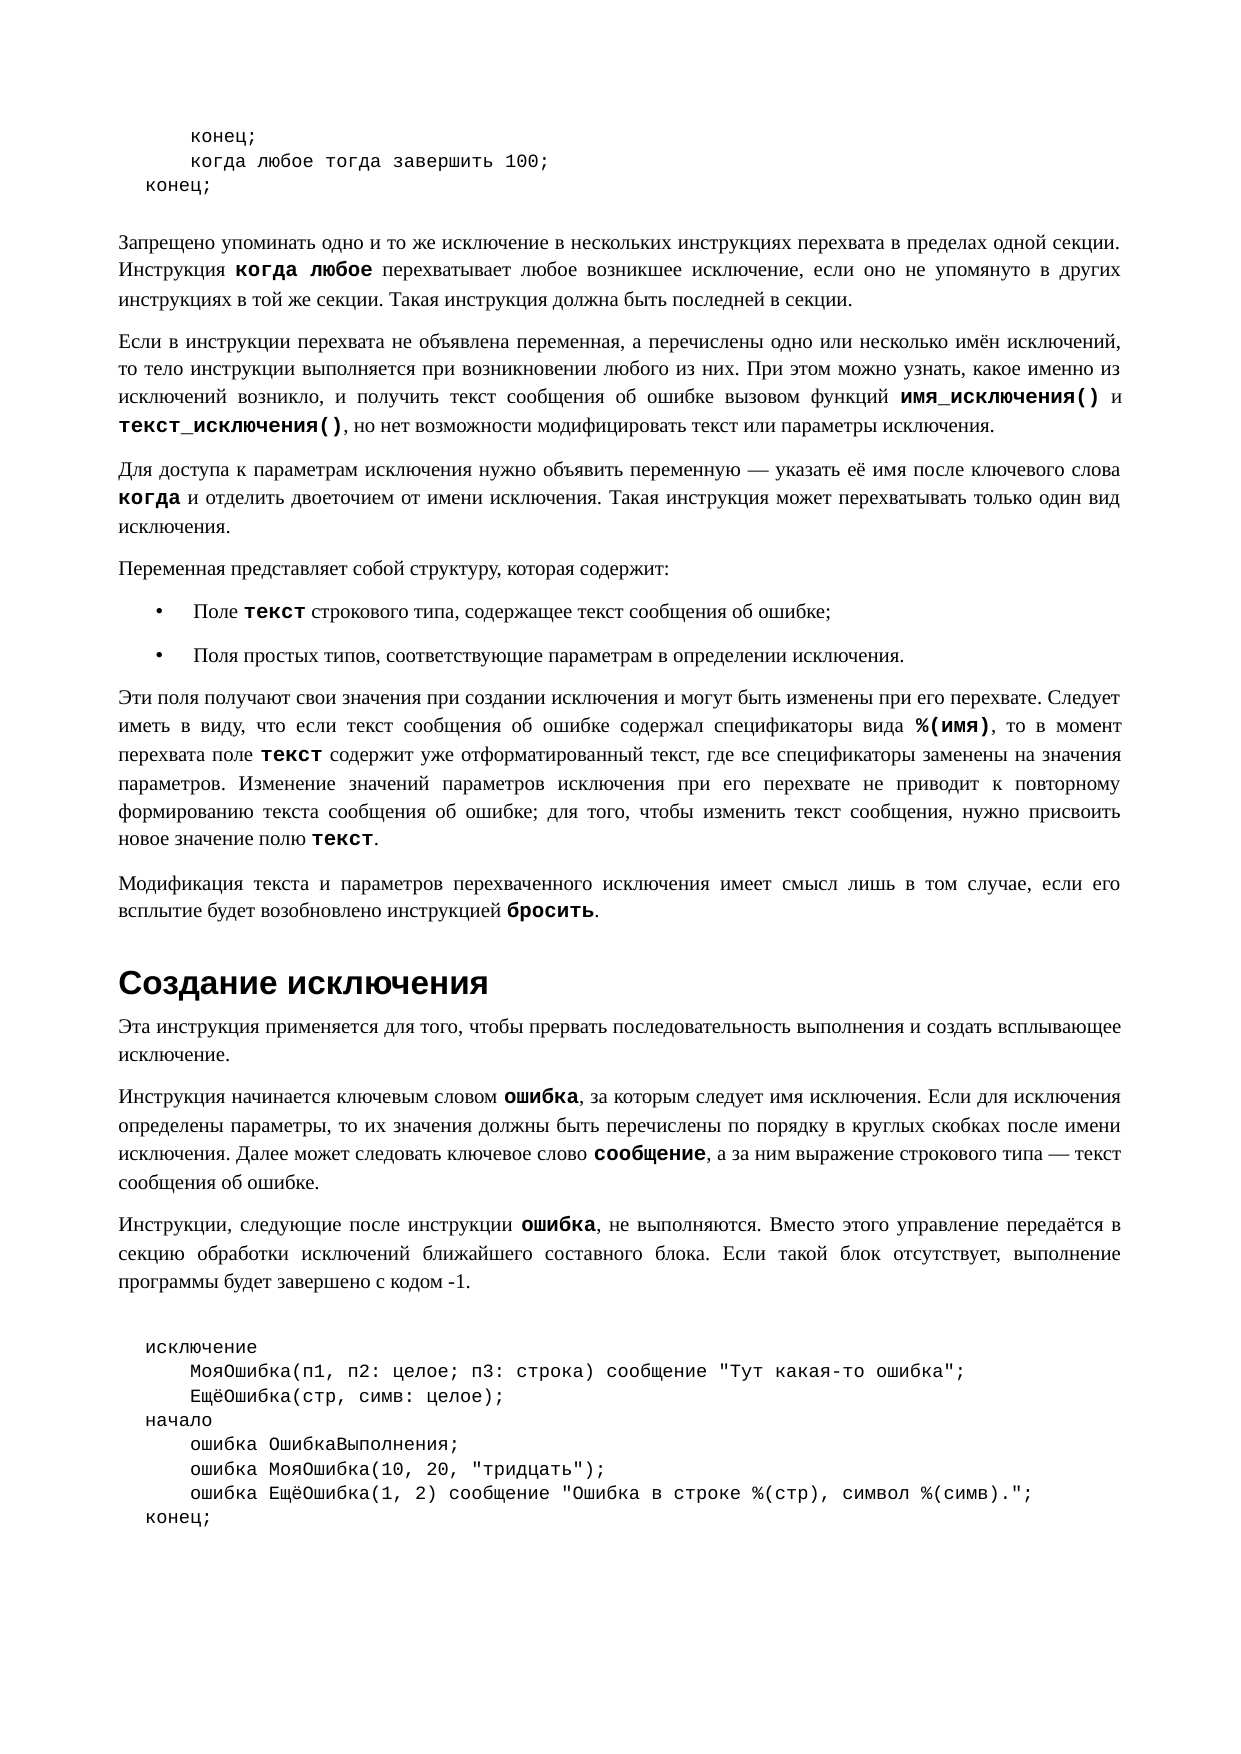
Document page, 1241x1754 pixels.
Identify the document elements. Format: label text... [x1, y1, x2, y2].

text конец; [136, 118, 1104, 142]
text Модификация текста и параметров перехваченного исключения имеет смысл лишь в том случае, если его всплытие будет возобновлено инструкцией бросить. [118, 870, 1122, 924]
list Поля простых типов, соответствующие параметрам в определении исключения. [156, 643, 1122, 667]
text Для доступа к параметрам исключения нужно объявить переменную — указать её имя после ключевого слова когда и отделить двоеточием от имени исключения. Такая инструкция может перехватывать только один вид исключения. [118, 457, 1122, 538]
text Если в инструкции перехвата не объявлена переменная, а перечислены одно или несколько имён исключений, то тело инструкции выполняется при возникновении любого из них. При этом можно узнать, какое именно из исключений возникло, и получить текст сообщения об ошибке вызовом функций имя_исключения() и текст_исключения(), но нет возможности модифицировать текст или параметры исключения. [118, 329, 1122, 439]
text Эти поля получают свои значения при создании исключения и могут быть изменены при его перехвате. Следует иметь в виду, что если текст сообщения об ошибке содержал спецификаторы вида %(имя), то в момент перехвата поле текст содержит уже отформатированный текст, где все спецификаторы заменены на значения параметров. Изменение значений параметров исключения при его перехвате не приводит к повторному формированию текста сообщения об ошибке; для того, чтобы изменить текст сообщения, нужно присвоить новое значение полю текст. [118, 685, 1122, 852]
subtitle Создание исключения [118, 963, 1122, 1001]
text Переменная представляет собой структуру, которая содержит: [118, 556, 1122, 580]
text Инструкции, следующие после инструкции ошибка, не выполняются. Вместо этого управление передаётся в секцию обработки исключений ближайшего составного блока. Если такой блок отсутствует, выполнение программы будет завершено с кодом -1. [118, 1212, 1122, 1293]
text Инструкция начинается ключевым словом ошибка, за которым следует имя исключения. Если для исключения определены параметры, то их значения должны быть перечислены по порядку в круглых скобках после имени исключения. Далее может следовать ключевое слово сообщение, а за ним выражение строкового типа — текст сообщения об ошибке. [118, 1084, 1122, 1194]
text Эта инструкция применяется для того, чтобы прервать последовательность выполнения и создать всплывающее исключение. [118, 1014, 1122, 1066]
list Поле текст строкового типа, содержащее текст сообщения об ошибке; [156, 598, 1122, 624]
text исключение МояОшибка(п1, п2: целое; п3: строка) сообщение "Тут какая-то ошибка"; ЕщёОшибка(стр, симв: целое); начало ошибка ОшибкаВыполнения; ошибка МояОшибка(10, 20, "тридцать"); ошибка ЕщёОшибка(1, 2) сообщение "Ошибка в строке %(стр), символ %(симв)."; конец; [136, 1329, 1104, 1538]
text когда любое тогда завершить 100; конец; [136, 142, 1104, 206]
text Запрещено упоминать одно и то же исключение в нескольких инструкциях перехвата в пределах одной секции. Инструкция когда любое перехватывает любое возникшее исключение, если оно не упомянуто в других инструкциях в той же секции. Такая инструкция должна быть последней в секции. [118, 229, 1122, 311]
